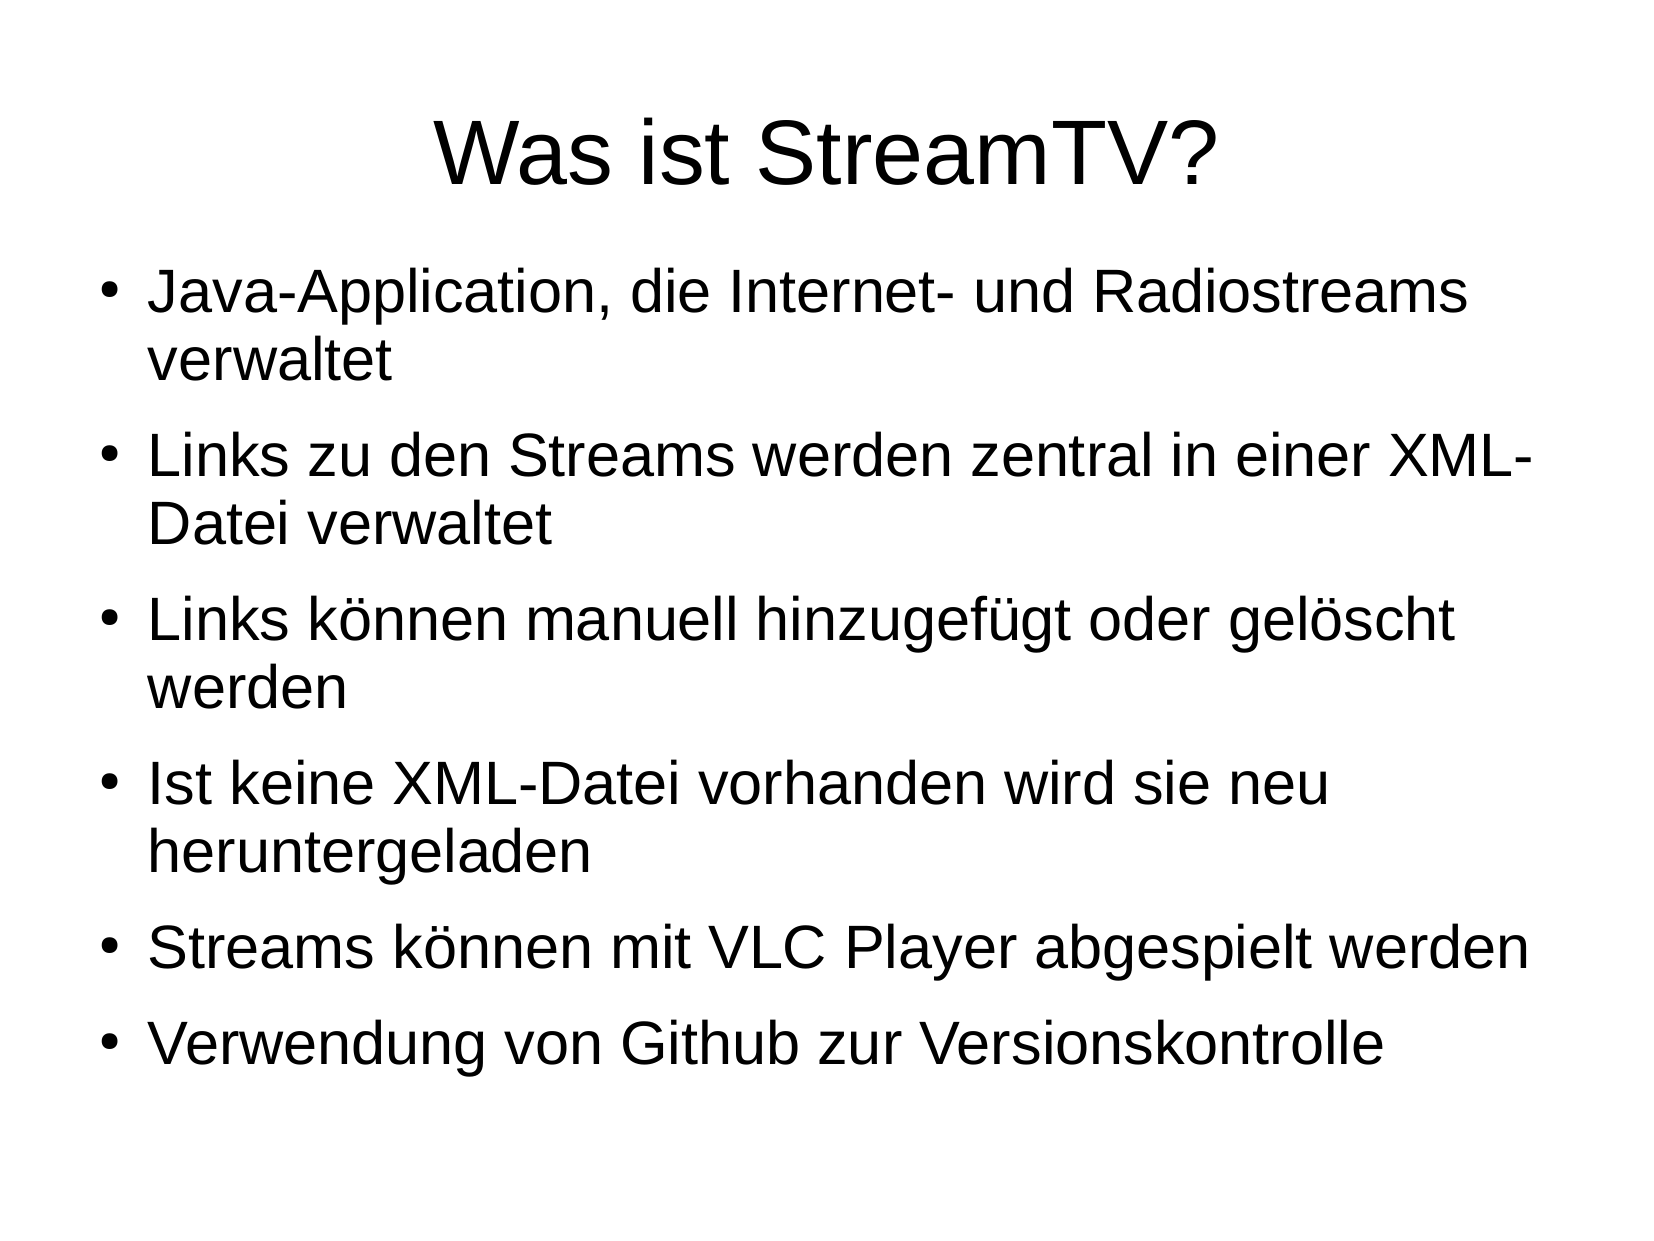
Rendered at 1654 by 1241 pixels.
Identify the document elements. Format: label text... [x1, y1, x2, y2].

list Java-Application, die Internet- und Radiostreams verwaltet Links zu den Streams werden zentral in einer XML-Datei verwaltet Links können manuell hinzugefügt oder gelöscht werden Ist keine XML-Datei vorhanden wird sie neu heruntergeladen Streams können mit VLC Player abgespielt werden Verwendung von Github zur Versionskontrolle [82, 256, 1571, 1134]
title Was ist StreamTV? [82, 49, 1571, 256]
